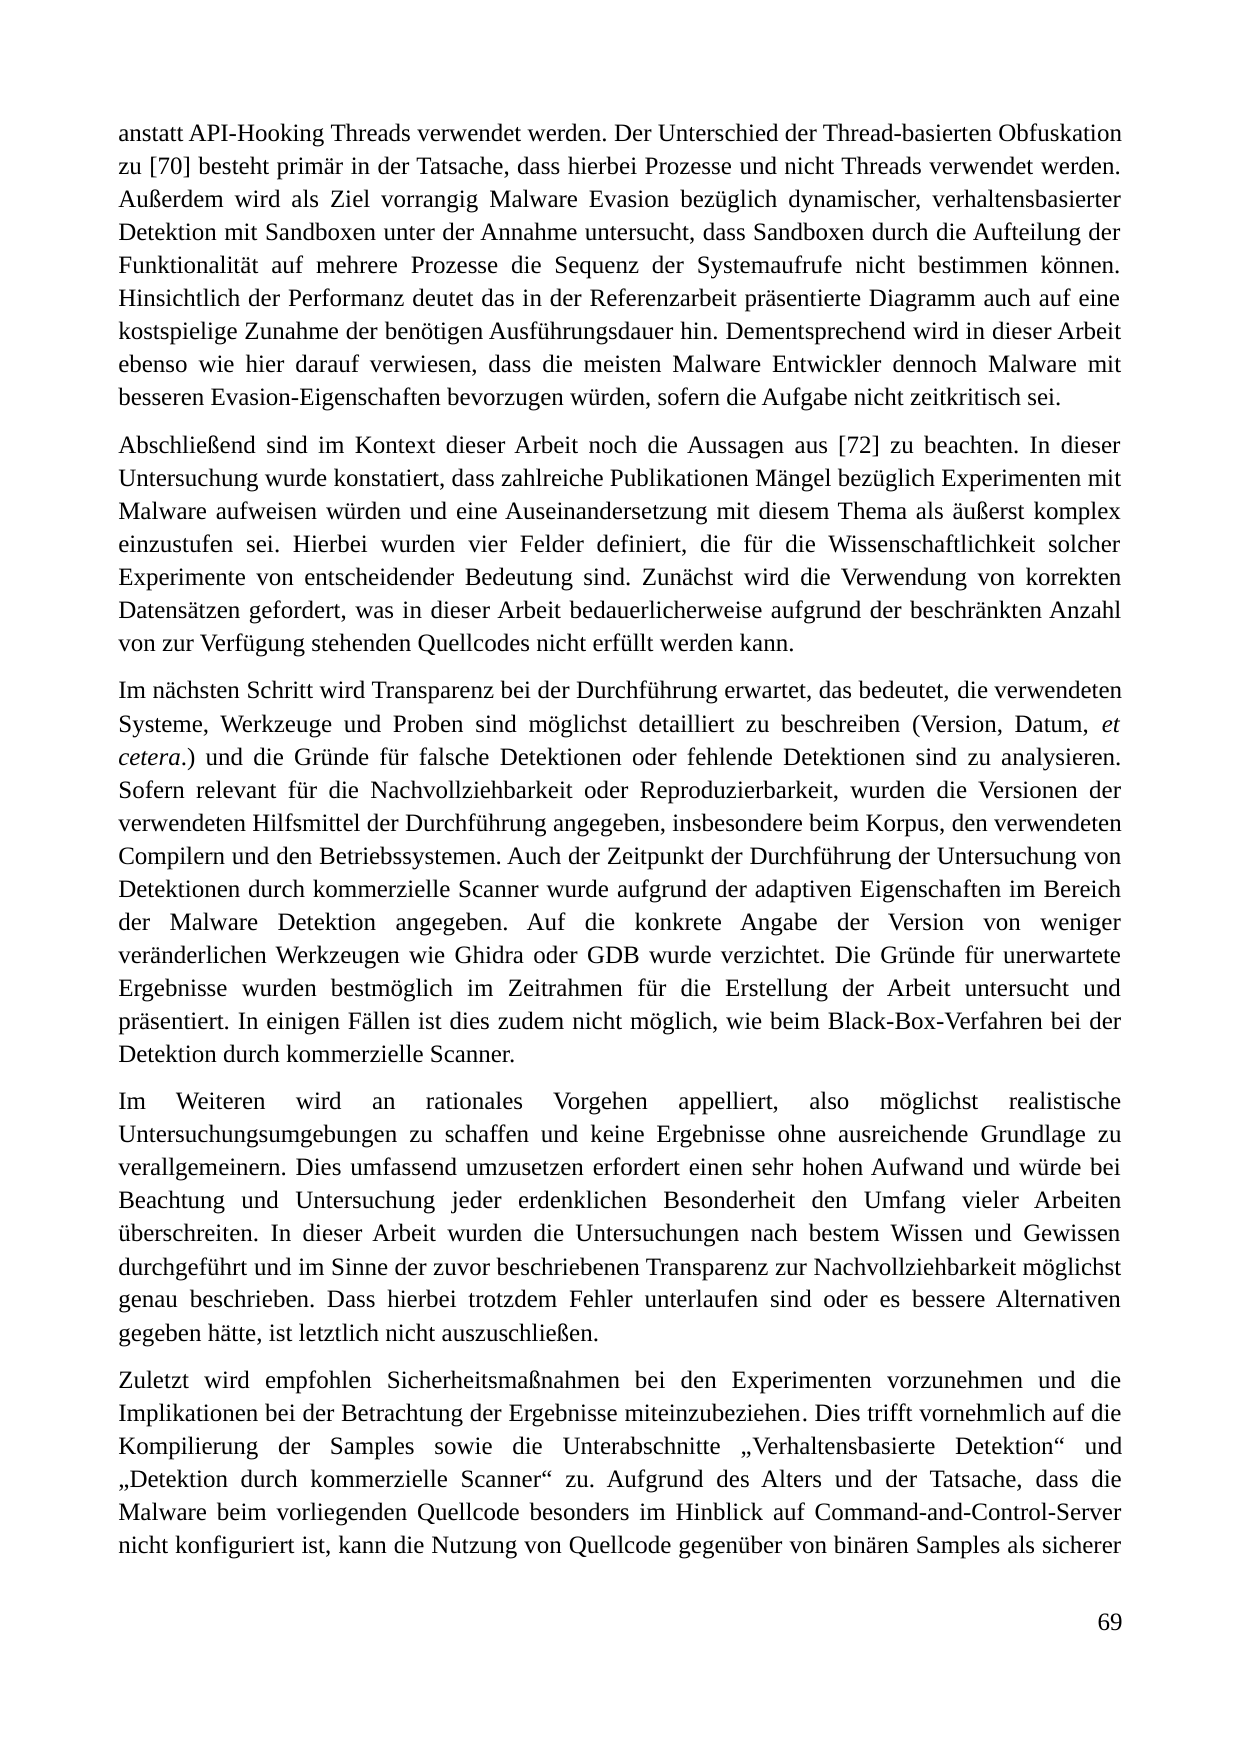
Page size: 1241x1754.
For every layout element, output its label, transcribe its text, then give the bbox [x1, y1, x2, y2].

text anstatt API-Hooking Threads verwendet werden. Der Unterschied der Thread-basierten Obfuskation zu [70] besteht primär in der Tatsache, dass hierbei Prozesse und nicht Threads verwendet werden. Außerdem wird als Ziel vorrangig Malware Evasion bezüglich dynamischer, verhaltensbasierter Detektion mit Sandboxen unter der Annahme untersucht, dass Sandboxen durch die Aufteilung der Funktionalität auf mehrere Prozesse die Sequenz der Systemaufrufe nicht bestimmen können. Hinsichtlich der Performanz deutet das in der Referenzarbeit präsentierte Diagramm auch auf eine kostspielige Zunahme der benötigen Ausführungsdauer hin. Dementsprechend wird in dieser Arbeit ebenso wie hier darauf verwiesen, dass die meisten Malware Entwickler dennoch Malware mit besseren Evasion-Eigenschaften bevorzugen würden, sofern die Aufgabe nicht zeitkritisch sei. [118, 118, 1122, 411]
text Zuletzt wird empfohlen Sicherheitsmaßnahmen bei den Experimenten vorzunehmen und die Implikationen bei der Betrachtung der Ergebnisse miteinzubeziehen. Dies trifft vornehmlich auf die Kompilierung der Samples sowie die Unterabschnitte „Verhaltensbasierte Detektion“ und „Detektion durch kommerzielle Scanner“ zu. Aufgrund des Alters und der Tatsache, dass die Malware beim vorliegenden Quellcode besonders im Hinblick auf Command-and-Control-Server nicht konfiguriert ist, kann die Nutzung von Quellcode gegenüber von binären Samples als sicherer [118, 1365, 1122, 1559]
text Abschließend sind im Kontext dieser Arbeit noch die Aussagen aus [72] zu beachten. In dieser Untersuchung wurde konstatiert, dass zahlreiche Publikationen Mängel bezüglich Experimenten mit Malware aufweisen würden und eine Auseinandersetzung mit diesem Thema als äußerst komplex einzustufen sei. Hierbei wurden vier Felder definiert, die für die Wissenschaftlichkeit solcher Experimente von entscheidender Bedeutung sind. Zunächst wird die Verwendung von korrekten Datensätzen gefordert, was in dieser Arbeit bedauerlicherweise aufgrund der beschränkten Anzahl von zur Verfügung stehenden Quellcodes nicht erfüllt werden kann. [118, 430, 1122, 657]
text Im Weiteren wird an rationales Vorgehen appelliert, also möglichst realistische Untersuchungsumgebungen zu schaffen und keine Ergebnisse ohne ausreichende Grundlage zu verallgemeinern. Dies umfassend umzusetzen erfordert einen sehr hohen Aufwand und würde bei Beachtung und Untersuchung jeder erdenklichen Besonderheit den Umfang vieler Arbeiten überschreiten. In dieser Arbeit wurden die Untersuchungen nach bestem Wissen und Gewissen durchgeführt und im Sinne der zuvor beschriebenen Transparenz zur Nachvollziehbarkeit möglichst genau beschrieben. Dass hierbei trotzdem Fehler unterlaufen sind oder es bessere Alternativen gegeben hätte, ist letztlich nicht auszuschließen. [118, 1086, 1122, 1346]
text Im nächsten Schritt wird Transparenz bei der Durchführung erwartet, das bedeutet, die verwendeten Systeme, Werkzeuge und Proben sind möglichst detailliert zu beschreiben (Version, Datum, et cetera.) und die Gründe für falsche Detektionen oder fehlende Detektionen sind zu analysieren. Sofern relevant für die Nachvollziehbarkeit oder Reproduzierbarkeit, wurden die Versionen der verwendeten Hilfsmittel der Durchführung angegeben, insbesondere beim Korpus, den verwendeten Compilern und den Betriebssystemen. Auch der Zeitpunkt der Durchführung der Untersuchung von Detektionen durch kommerzielle Scanner wurde aufgrund der adaptiven Eigenschaften im Bereich der Malware Detektion angegeben. Auf die konkrete Angabe der Version von weniger veränderlichen Werkzeugen wie Ghidra oder GDB wurde verzichtet. Die Gründe für unerwartete Ergebnisse wurden bestmöglich im Zeitrahmen für die Erstellung der Arbeit untersucht und präsentiert. In einigen Fällen ist dies zudem nicht möglich, wie beim Black-Box-Verfahren bei der Detektion durch kommerzielle Scanner. [118, 676, 1122, 1068]
